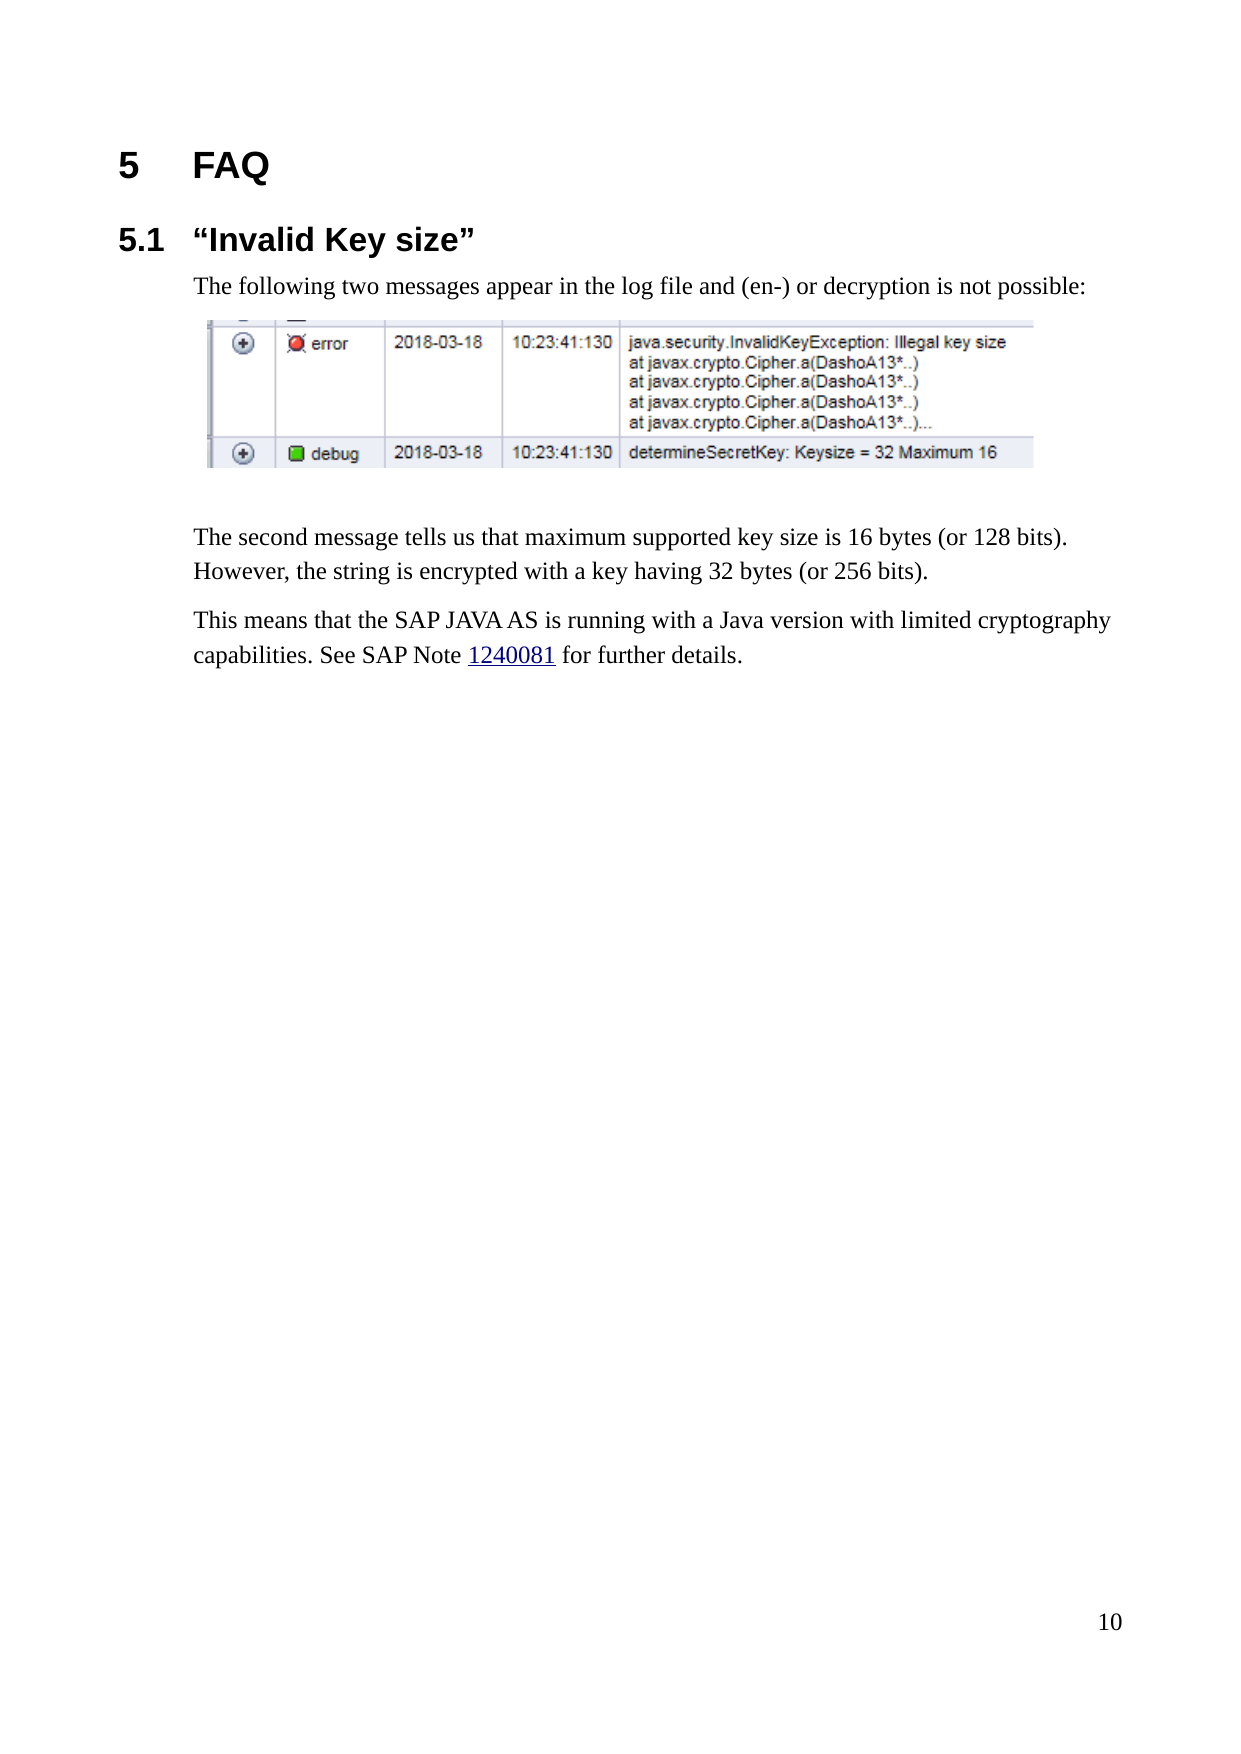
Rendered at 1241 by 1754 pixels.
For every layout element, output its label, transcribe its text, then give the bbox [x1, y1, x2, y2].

text The following two messages appear in the log file and (en-) or decryption is not possible: [193, 271, 1122, 300]
text The second message tells us that maximum supported key size is 16 bytes (or 128 bits). However, the string is encrypted with a key having 32 bytes (or 256 bits). [193, 522, 1122, 585]
subtitle “Invalid Key size” [118, 220, 1122, 259]
picture [207, 320, 1034, 468]
text This means that the SAP JAVA AS is running with a Java version with limited cryptography capabilities. See SAP Note 1240081 for further details. [193, 606, 1122, 669]
subtitle FAQ [118, 143, 1122, 187]
